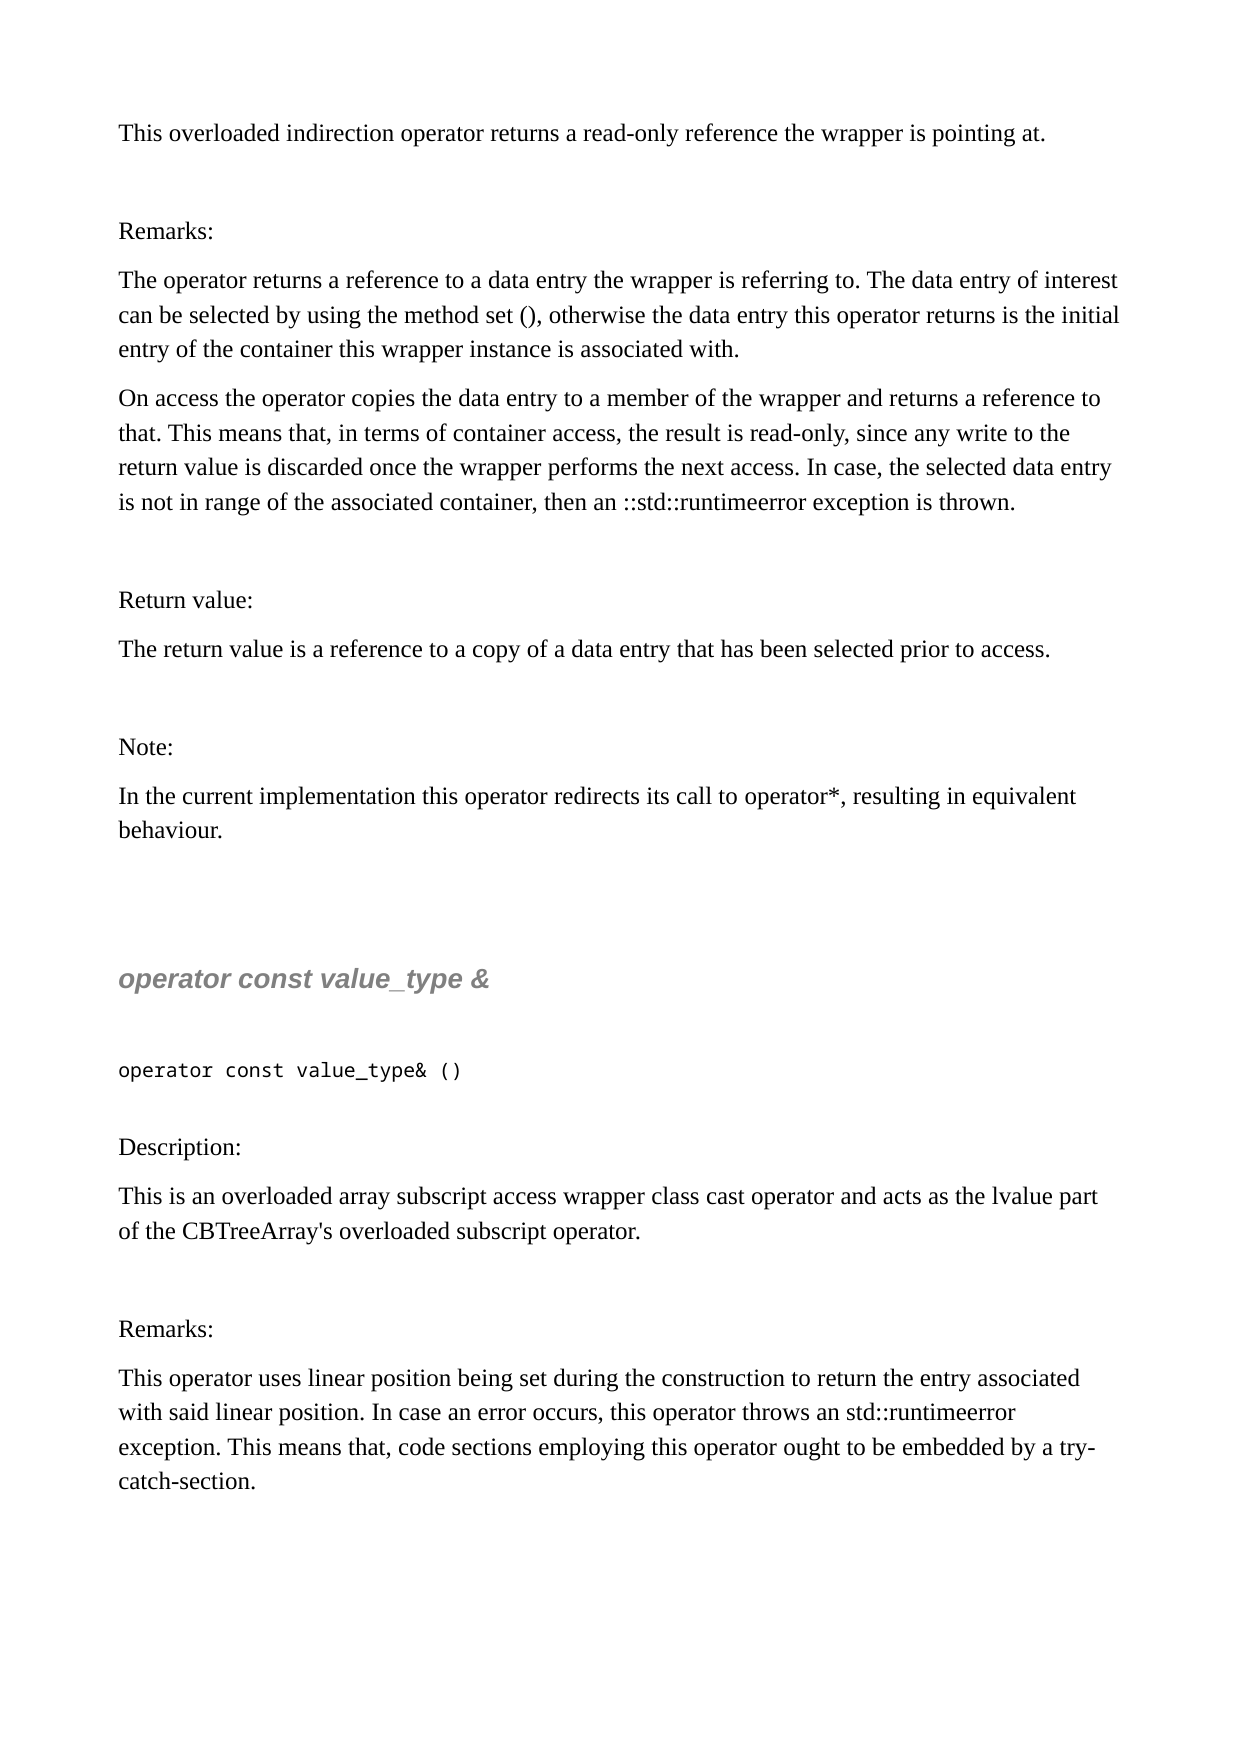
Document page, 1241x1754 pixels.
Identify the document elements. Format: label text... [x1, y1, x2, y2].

text Note: [118, 732, 1122, 761]
text The operator returns a reference to a data entry the wrapper is referring to. The data entry of interest can be selected by using the method set (), otherwise the data entry this operator returns is the initial entry of the container this wrapper instance is associated with. [118, 265, 1122, 363]
text This operator uses linear position being set during the construction to return the entry associated with said linear position. In case an error occurs, this operator throws an std::runtimeerror exception. This means that, code sections employing this operator ought to be embedded by a try-catch-section. [118, 1363, 1122, 1495]
text On access the operator copies the data entry to a member of the wrapper and returns a reference to that. This means that, in terms of container access, the result is read-only, since any write to the return value is discarded once the wrapper performs the next access. In case, the selected data entry is not in range of the associated container, then an ::std::runtimeerror exception is thrown. [118, 383, 1122, 516]
subtitle operator const value_type & [118, 963, 1122, 995]
text Remarks: [118, 1314, 1122, 1343]
text Remarks: [118, 216, 1122, 245]
text In the current implementation this operator redirects its call to operator*, resulting in equivalent behaviour. [118, 781, 1122, 844]
text The return value is a reference to a copy of a data entry that has been selected prior to access. [118, 634, 1122, 663]
text This is an overloaded array subscript access wrapper class cast operator and acts as the lvalue part of the CBTreeArray's overloaded subscript operator. [118, 1181, 1122, 1244]
text Description: [118, 1132, 1122, 1161]
text operator const value_type& () [118, 1056, 1122, 1083]
text This overloaded indirection operator returns a read-only reference the wrapper is pointing at. [118, 118, 1122, 147]
text Return value: [118, 585, 1122, 614]
